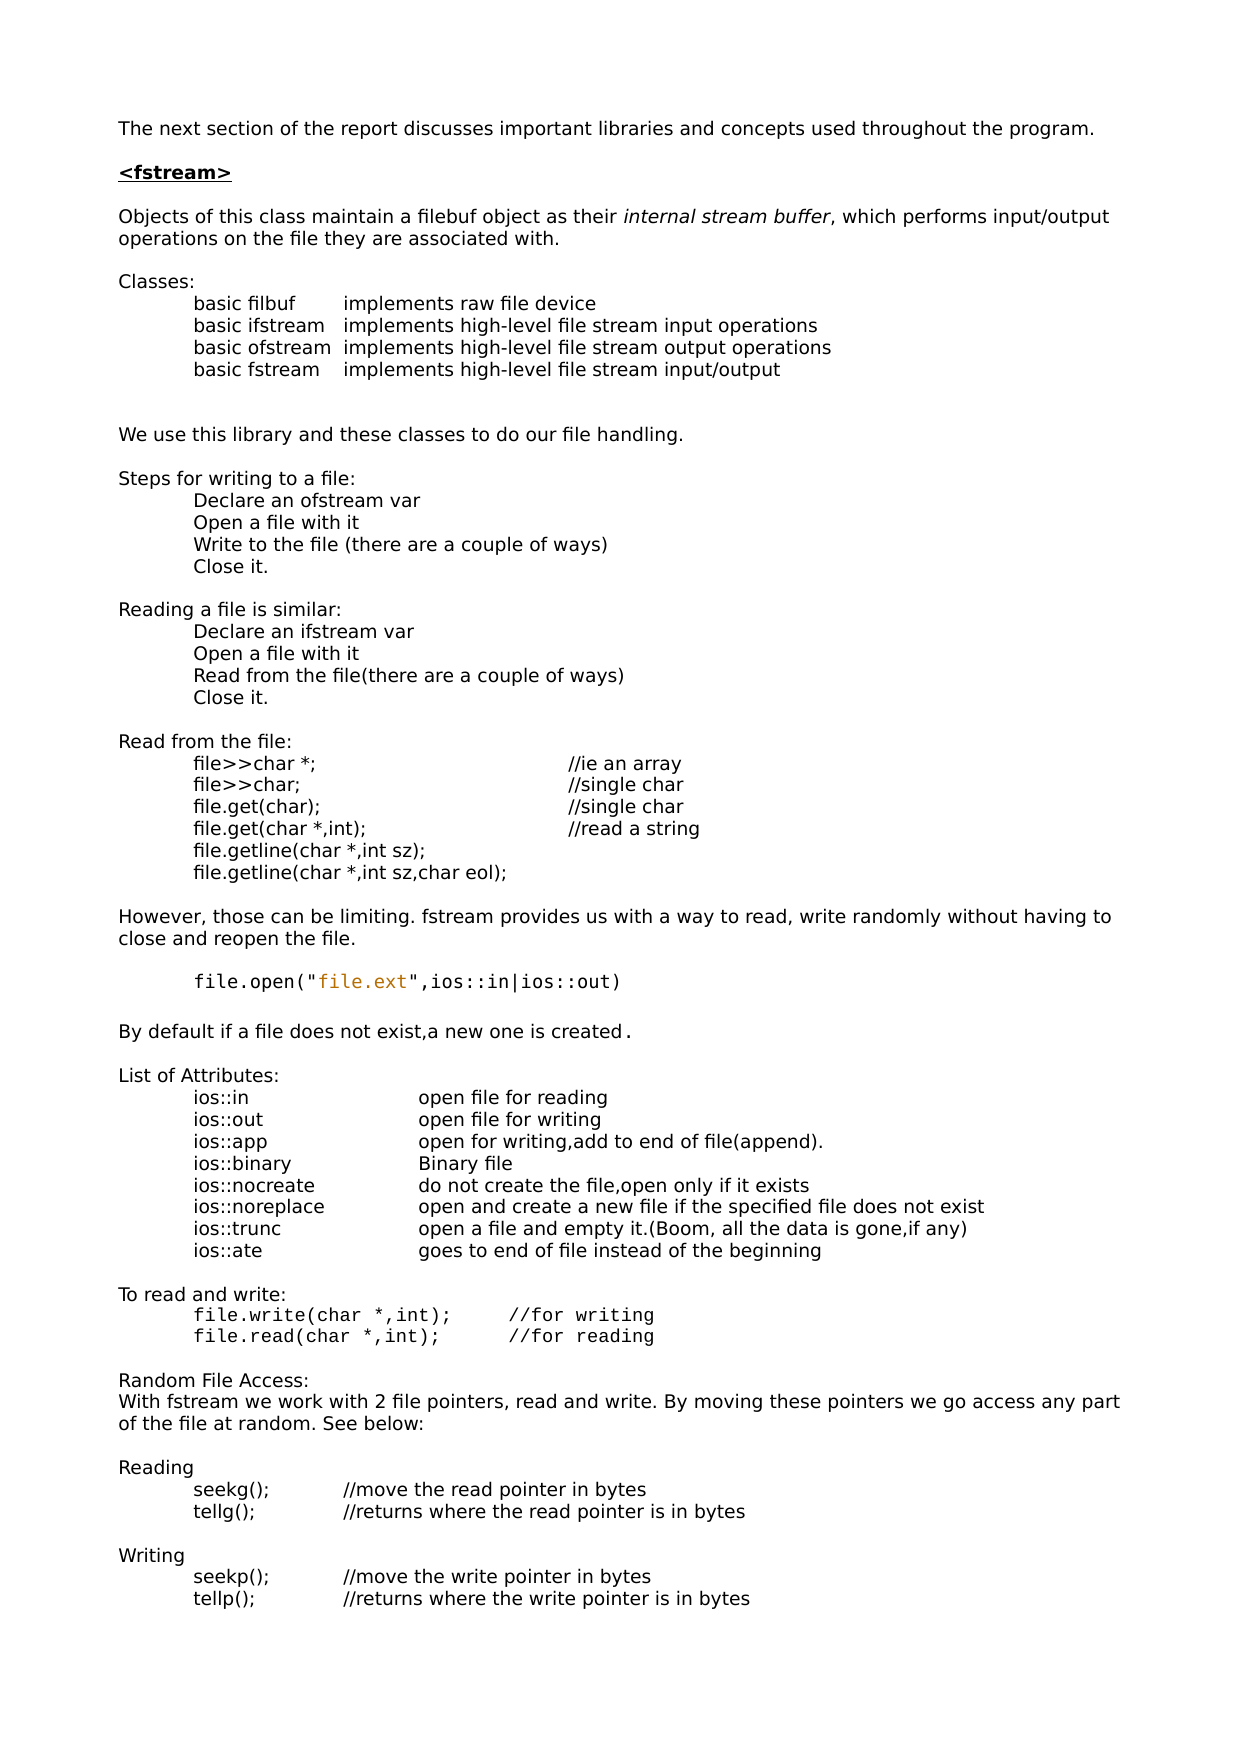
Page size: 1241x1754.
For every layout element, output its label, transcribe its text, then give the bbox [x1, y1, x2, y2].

text file.get(char); //single char [118, 796, 1122, 818]
text Random File Access: [118, 1369, 1122, 1391]
text ios::out open file for writing [118, 1109, 1122, 1131]
text file.getline(char *,int sz); [118, 840, 1122, 862]
text file.getline(char *,int sz,char eol); [118, 862, 1122, 884]
text However, those can be limiting. fstream provides us with a way to read, write randomly without having to close and reopen the file. [118, 906, 1122, 949]
text With fstream we work with 2 file pointers, read and write. By moving these pointers we go access any part of the file at random. See below: [118, 1391, 1122, 1435]
text tellg(); //returns where the read pointer is in bytes [118, 1501, 1122, 1523]
text tellp(); //returns where the write pointer is in bytes [118, 1588, 1122, 1610]
text seekg(); //move the read pointer in bytes [118, 1479, 1122, 1501]
text Reading [118, 1457, 1122, 1479]
text Objects of this class maintain a filebuf object as their internal stream buffer, which performs input/output operations on the file they are associated with. [118, 206, 1122, 249]
text ios::trunc open a file and empty it.(Boom, all the data is gone,if any) [118, 1218, 1122, 1240]
text ios::in open file for reading [118, 1087, 1122, 1109]
text Close it. [118, 687, 1122, 709]
text file.read(char *,int); //for reading [118, 1327, 1122, 1348]
text To read and write: [118, 1284, 1122, 1306]
text Read from the file: [118, 731, 1122, 752]
text file.write(char *,int); //for writing [118, 1306, 1122, 1327]
text Steps for writing to a file: [118, 468, 1122, 490]
text Open a file with it [118, 512, 1122, 534]
text Declare an ofstream var [118, 490, 1122, 512]
text List of Attributes: [118, 1065, 1122, 1087]
text Declare an ifstream var [118, 621, 1122, 643]
text <fstream> [118, 162, 1122, 184]
text basic ofstream implements high-level file stream output operations [118, 337, 1122, 359]
text basic fstream implements high-level file stream input/output [118, 359, 1122, 381]
text file>>char *; //ie an array [118, 752, 1122, 774]
text Open a file with it [118, 643, 1122, 665]
text basic ifstream implements high-level file stream input operations [118, 315, 1122, 337]
text seekp(); //move the write pointer in bytes [118, 1566, 1122, 1588]
text file>>char; //single char [118, 774, 1122, 796]
text Write to the file (there are a couple of ways) [118, 534, 1122, 556]
text We use this library and these classes to do our file handling. [118, 424, 1122, 446]
text Classes: [118, 271, 1122, 293]
text ios::ate goes to end of file instead of the beginning [118, 1240, 1122, 1262]
text ios::binary Binary file [118, 1153, 1122, 1174]
text file.get(char *,int); //read a string [118, 818, 1122, 840]
text The next section of the report discusses important libraries and concepts used throughout the program. [118, 118, 1122, 140]
text ios::nocreate do not create the file,open only if it exists [118, 1174, 1122, 1196]
text Close it. [118, 556, 1122, 577]
text ios::app open for writing,add to end of file(append). [118, 1131, 1122, 1153]
text ios::noreplace open and create a new file if the specified file does not exist [118, 1196, 1122, 1218]
text file.open("file.ext",ios::in|ios::out) [118, 971, 1122, 993]
text Read from the file(there are a couple of ways) [118, 665, 1122, 687]
text Writing [118, 1544, 1122, 1566]
text basic filbuf implements raw file device [118, 293, 1122, 315]
text Reading a file is similar: [118, 599, 1122, 621]
text By default if a file does not exist,a new one is created. [118, 1021, 1122, 1043]
